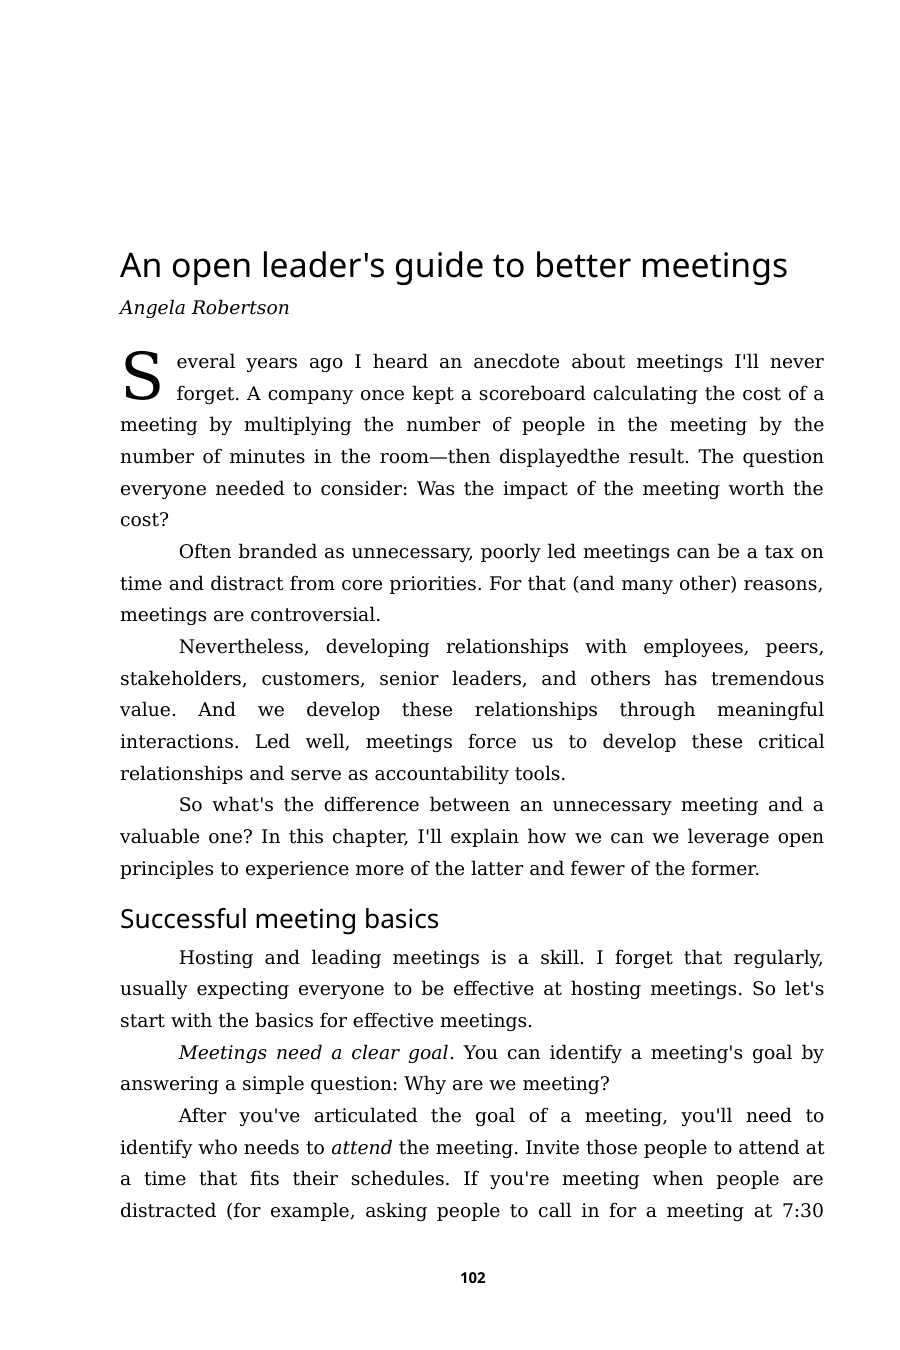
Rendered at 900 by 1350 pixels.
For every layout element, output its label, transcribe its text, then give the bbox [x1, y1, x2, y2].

text After you've articulated the goal of a meeting, you'll need to identify who needs to attend the meeting. Invite those people to attend at a time that fits their schedules. If you're meeting when people are distracted (for example, asking people to call in for a meeting at 7:30 [120, 1105, 825, 1222]
text Angela Robertson [120, 297, 825, 319]
subtitle Successful meeting basics [120, 904, 825, 935]
text Often branded as unnecessary, poorly led meetings can be a tax on time and distract from core priorities. For that (and many other) reasons, meetings are controversial. [120, 541, 825, 626]
text Nevertheless, developing relationships with employees, peers, stakeholders, customers, senior leaders, and others has tremendous value. And we develop these relationships through meaningful interactions. Led well, meetings force us to develop these critical relationships and serve as accountability tools. [120, 636, 825, 785]
text Meetings need a clear goal. You can identify a meeting's goal by answering a simple question: Why are we meeting? [120, 1042, 825, 1095]
text Hosting and leading meetings is a skill. I forget that regularly, usually expecting everyone to be effective at hosting meetings. So let's start with the basics for effective meetings. [120, 947, 825, 1032]
text So what's the difference between an unnecessary meeting and a valuable one? In this chapter, I'll explain how we can we leverage open principles to experience more of the latter and fewer of the former. [120, 794, 825, 880]
subtitle An open leader's guide to better meetings [120, 246, 825, 285]
text Several years ago I heard an anecdote about meetings I'll never forget. A company once kept a scoreboard calculating the cost of a meeting by multiplying the number of people in the meeting by the number of minutes in the room—then displayedthe result. The question everyone needed to consider: Was the impact of the meeting worth the cost? [120, 351, 825, 531]
